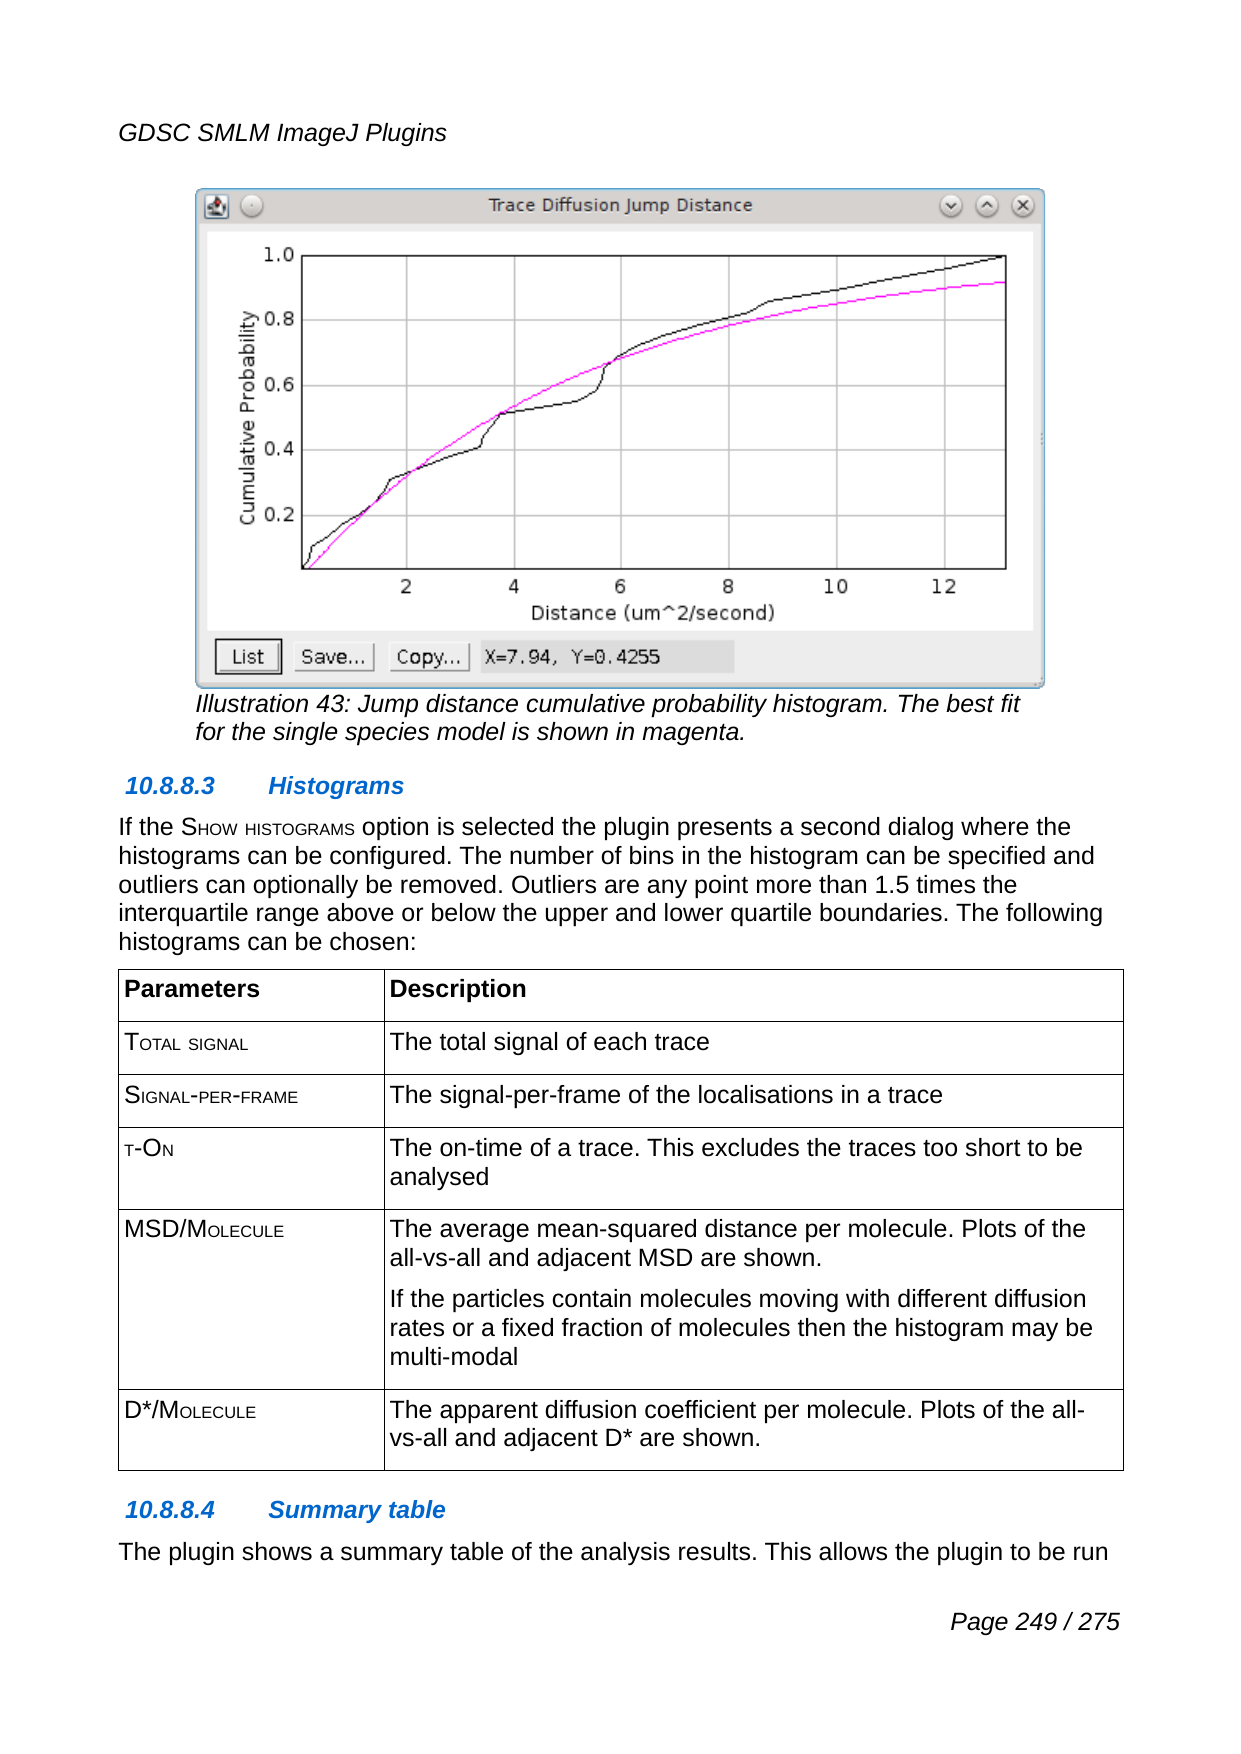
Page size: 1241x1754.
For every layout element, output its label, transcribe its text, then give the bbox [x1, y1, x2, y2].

table_cell The signal-per-frame of the localisations in a trace [385, 1075, 1123, 1127]
table_header Parameters [119, 970, 384, 1021]
table_cell D*/Molecule [119, 1390, 384, 1470]
table_cell The total signal of each trace [385, 1022, 1123, 1074]
picture [195, 188, 1045, 689]
table_cell The on-time of a trace. This excludes the traces too short to be analysed [385, 1128, 1123, 1208]
table_cell Signal-per-frame [119, 1075, 384, 1127]
table_header Description [385, 970, 1123, 1021]
text Illustration 43: Jump distance cumulative probability histogram. The best fit for the single species model is shown in magenta. [195, 689, 1045, 746]
text If the Show histograms option is selected the plugin presents a second dialog where the histograms can be configured. The number of bins in the histogram can be specified and outliers can optionally be removed. Outliers are any point more than 1.5 times the interquartile range above or below the upper and lower quartile boundaries. The following histograms can be chosen: [118, 812, 1122, 956]
subtitle Summary table [118, 1495, 1122, 1524]
text The plugin shows a summary table of the analysis results. This allows the plugin to be run [118, 1536, 1122, 1565]
table_cell The average mean-squared distance per molecule. Plots of the all-vs-all and adjacent MSD are shown. If the particles contain molecules moving with different diffusion rates or a fixed fraction of molecules then the histogram may be multi-modal [385, 1210, 1123, 1389]
table_cell t-On [119, 1128, 384, 1208]
subtitle Histograms [118, 771, 1122, 800]
table_cell MSD/Molecule [119, 1210, 384, 1389]
table_cell Total signal [119, 1022, 384, 1074]
table_cell The apparent diffusion coefficient per molecule. Plots of the all-vs-all and adjacent D* are shown. [385, 1390, 1123, 1470]
